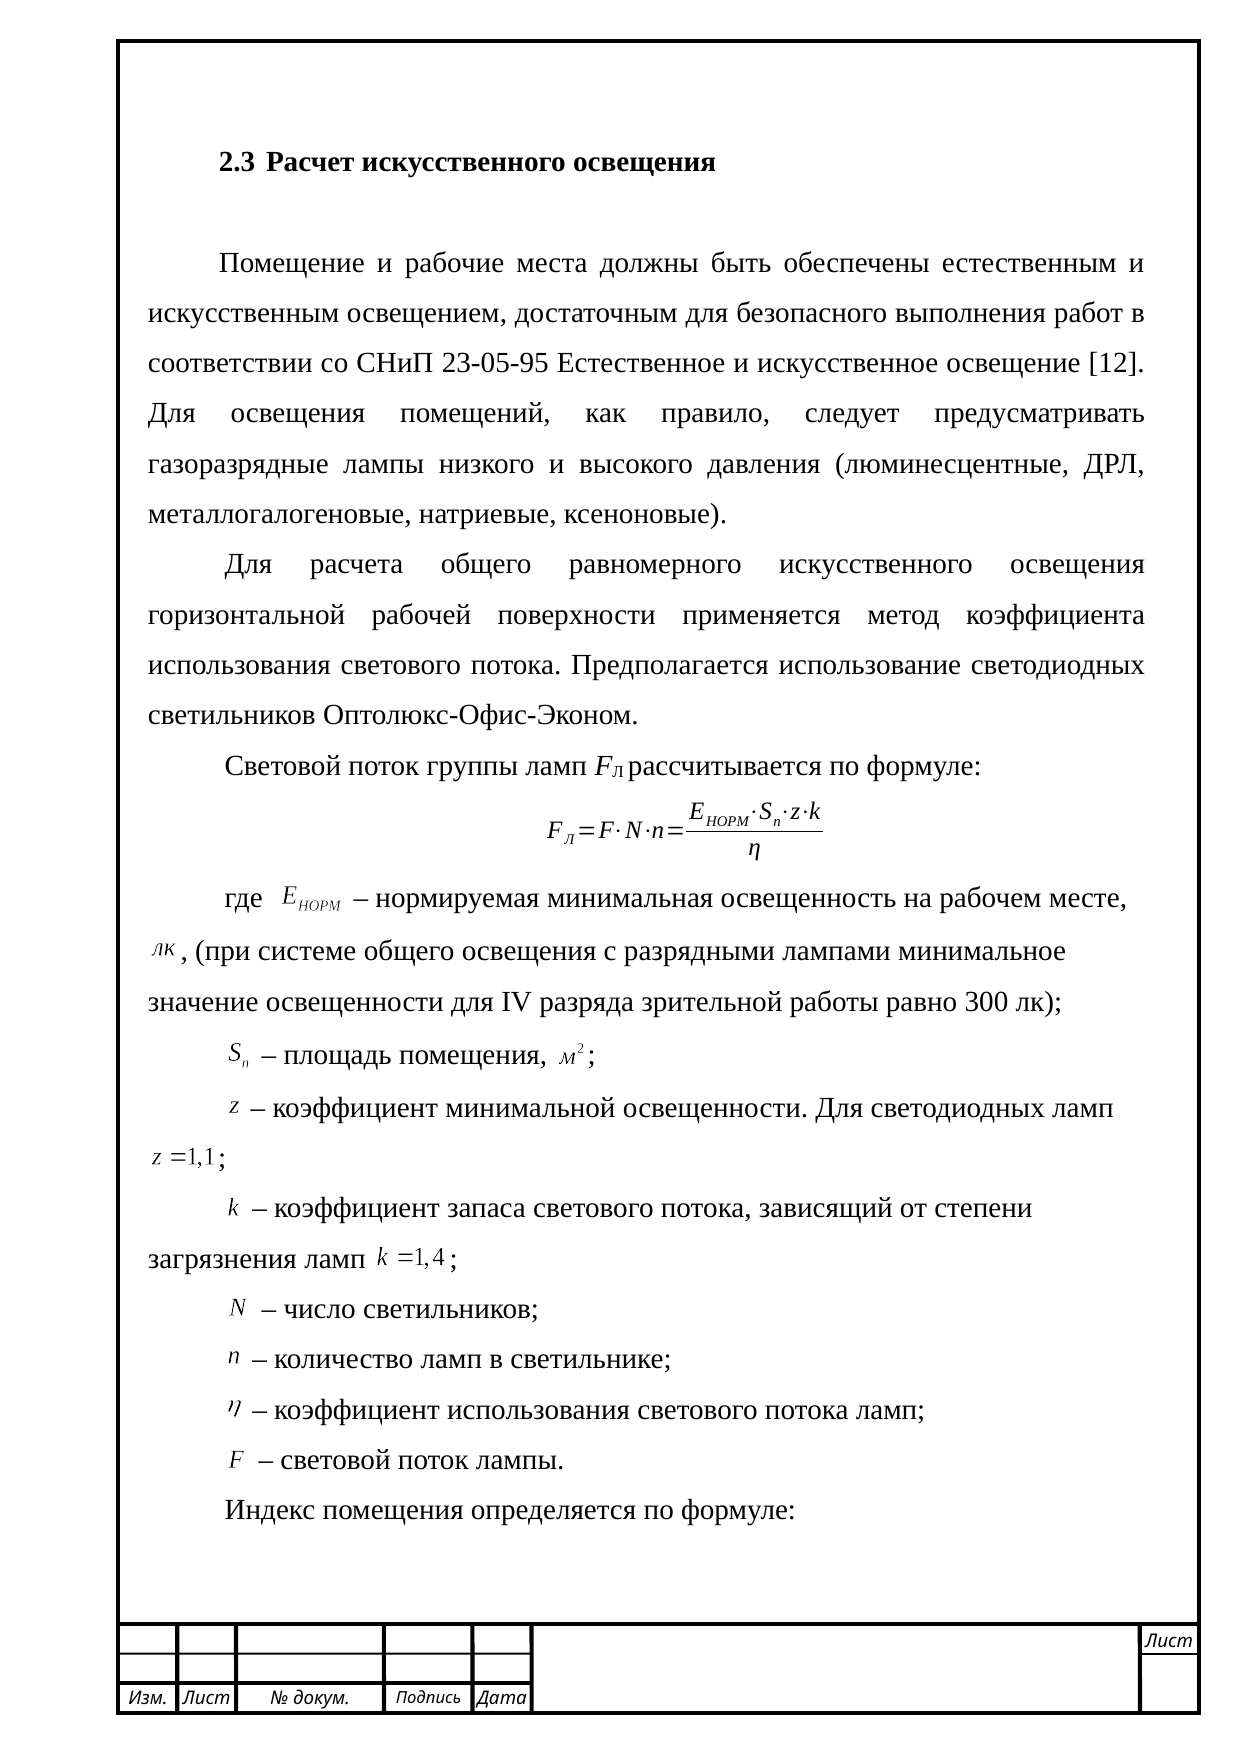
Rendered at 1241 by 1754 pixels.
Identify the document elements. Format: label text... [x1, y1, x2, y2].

text где – нормируемая минимальная освещенность на рабочем месте, , (при системе общего освещения с разрядными лампами минимальное значение освещенности для IV разряда зрительной работы равно 300 лк); [148, 878, 1146, 1017]
text – число светильников; [148, 1291, 1146, 1325]
text Световой поток группы ламп FЛ рассчитывается по формуле: [148, 748, 1146, 781]
text – световой поток лампы. [148, 1442, 1146, 1476]
text Помещение и рабочие места должны быть обеспечены естественным и искусственным освещением, достаточным для безопасного выполнения работ в соответствии со СНиП 23-05-95 Естественное и искусственное освещение [12]. Для освещения помещений, как правило, следует предусматривать газоразрядные лампы низкого и высокого давления (люминесцентные, ДРЛ, металлогалогеновые, натриевые, ксеноновые). [148, 245, 1146, 530]
text Индекс помещения определяется по формуле: [148, 1492, 1146, 1526]
text – коэффициент использования светового потока ламп; [148, 1392, 1146, 1425]
text – коэффициент запаса светового потока, зависящий от степени загрязнения ламп ; [148, 1191, 1146, 1274]
text – коэффициент минимальной освещенности. Для светодиодных ламп ; [148, 1090, 1146, 1174]
text – количество ламп в светильнике; [148, 1341, 1146, 1375]
list Расчет искусственного освещения [148, 144, 1146, 178]
text Для расчета общего равномерного искусственного освещения горизонтальной рабочей поверхности применяется метод коэффициента использования светового потока. Предполагается использование светодиодных светильников Оптолюкс-Офис-Эконом. [148, 547, 1146, 731]
text – площадь помещения, ; [148, 1034, 1146, 1073]
